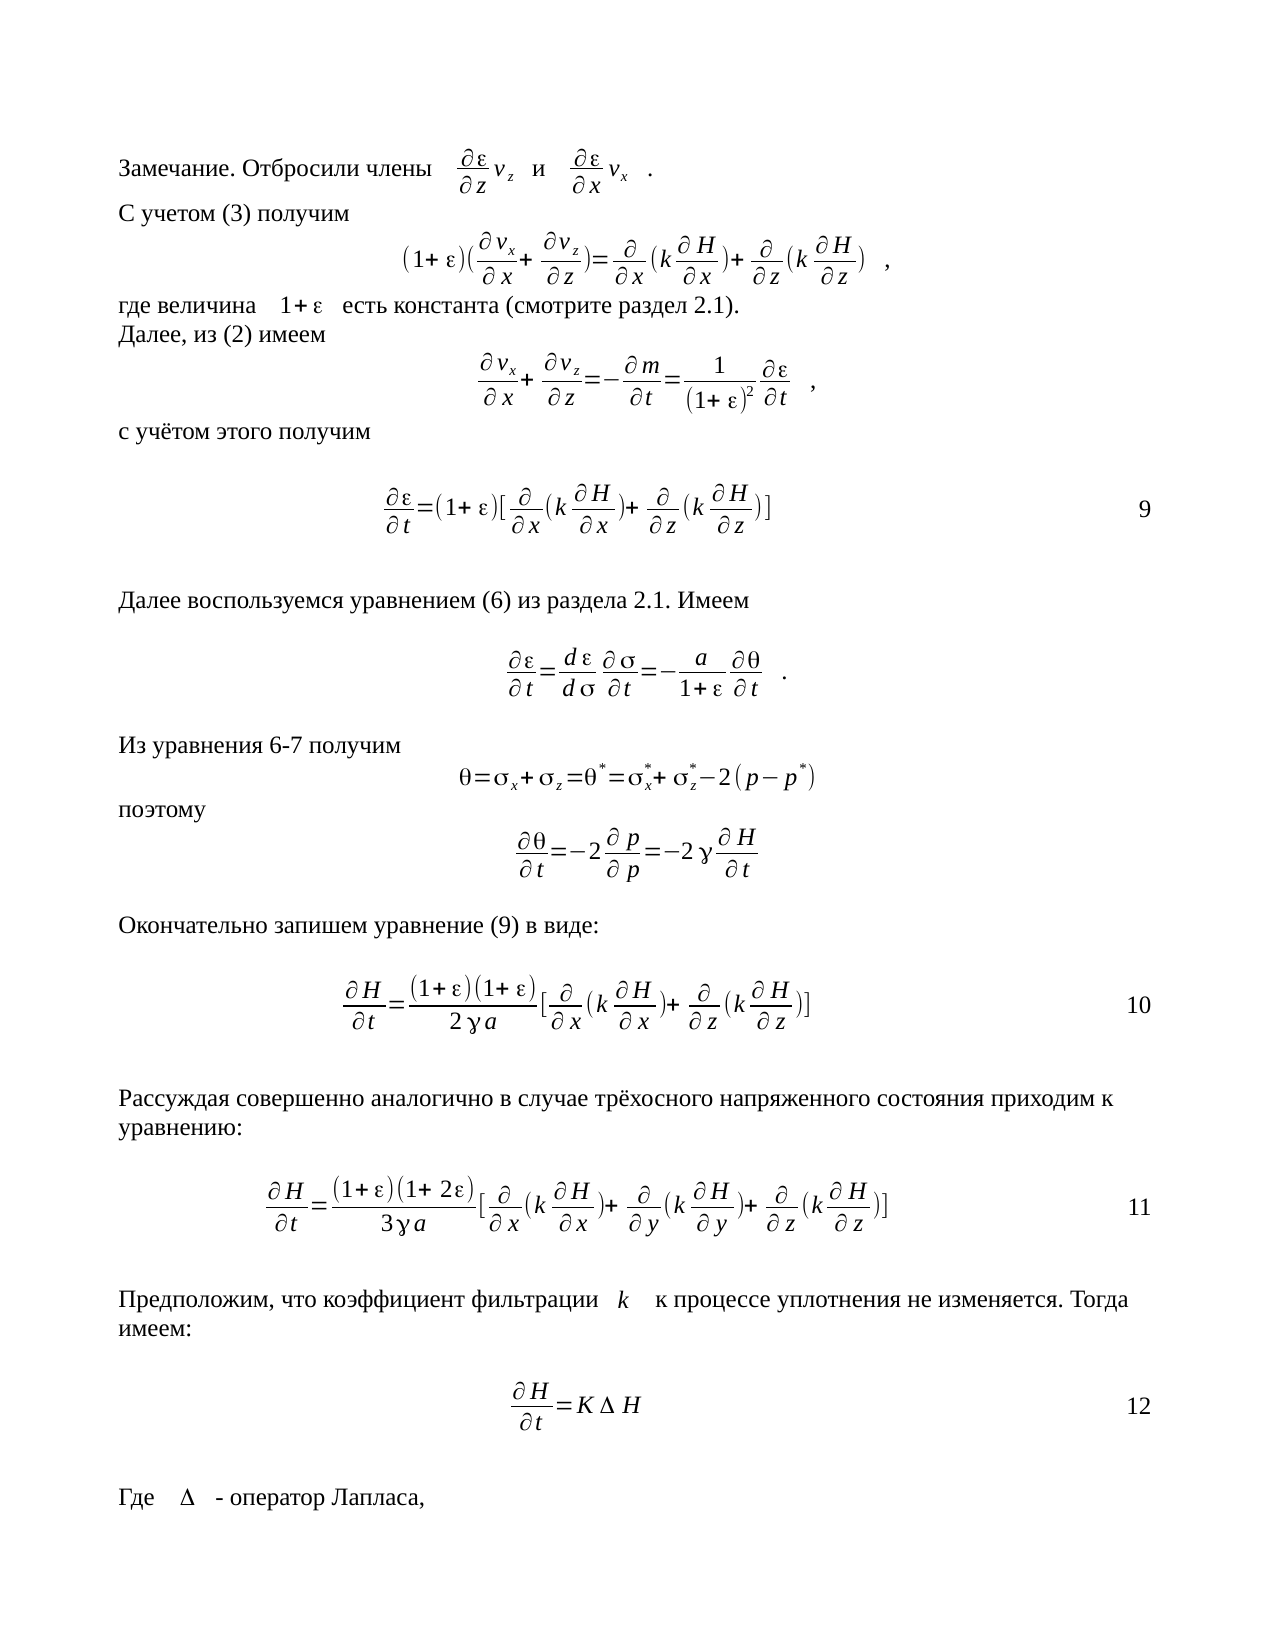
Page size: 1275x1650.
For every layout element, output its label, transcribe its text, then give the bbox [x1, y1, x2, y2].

text где величина есть константа (смотрите раздел 2.1). [118, 290, 1157, 319]
text Замечание. Отбросили члены и . [118, 147, 1157, 198]
table_header [118, 1371, 1041, 1454]
table_header 9 [1041, 473, 1157, 556]
table_header 11 [1041, 1169, 1157, 1256]
text Из уравнения 6-7 получим [118, 730, 1157, 759]
text Окончательно запишем уравнение (9) в виде: [118, 911, 1157, 939]
table_header 12 [1041, 1371, 1157, 1454]
text Рассуждая совершенно аналогично в случае трёхосного напряженного состояния приходим к уравнению: [118, 1083, 1157, 1141]
table_header [118, 968, 1041, 1054]
text Предположим, что коэффициент фильтрации к процессе уплотнения не изменяется. Тогда имеем: [118, 1284, 1157, 1342]
table_header [118, 473, 1041, 556]
text с учётом этого получим [118, 416, 1157, 444]
text Далее, из (2) имеем [118, 319, 1157, 348]
text , [118, 348, 1157, 416]
text , [118, 227, 1157, 290]
text поэтому [118, 794, 1157, 823]
table_header 10 [1041, 968, 1157, 1054]
text Далее воспользуемся уравнением (6) из раздела 2.1. Имеем [118, 585, 1157, 614]
table_header [118, 1169, 1041, 1256]
text С учетом (3) получим [118, 198, 1157, 227]
text Где - оператор Лапласа, [118, 1482, 1157, 1511]
text . [118, 642, 1157, 702]
